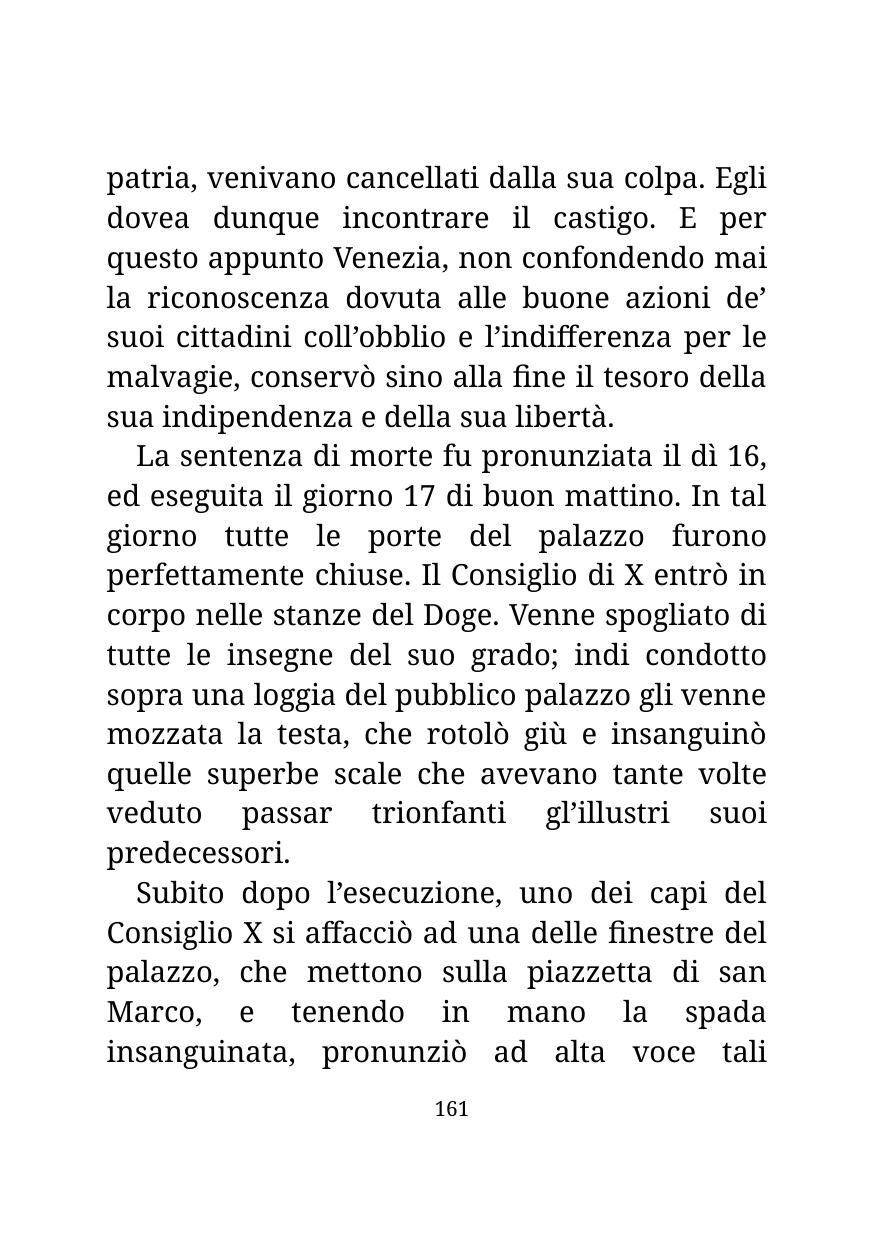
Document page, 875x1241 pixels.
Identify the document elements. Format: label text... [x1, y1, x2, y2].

text patria, venivano cancellati dalla sua colpa. Egli dovea dunque incontrare il castigo. E per questo appunto Venezia, non confondendo mai la riconoscenza dovuta alle buone azioni de’ suoi cittadini coll’obblio e l’indifferenza per le malvagie, conservò sino alla fine il tesoro della sua indipendenza e della sua libertà. [106, 158, 768, 436]
text Subito dopo l’esecuzione, uno dei capi del Consiglio X si affacciò ad una delle finestre del palazzo, che mettono sulla piazzetta di san Marco, e tenendo in mano la spada insanguinata, pronunziò ad alta voce tali [106, 872, 768, 1071]
text La sentenza di morte fu pronunziata il dì 16, ed eseguita il giorno 17 di buon mattino. In tal giorno tutte le porte del palazzo furono perfettamente chiuse. Il Consiglio di X entrò in corpo nelle stanze del Doge. Venne spogliato di tutte le insegne del suo grado; indi condotto sopra una loggia del pubblico palazzo gli venne mozzata la testa, che rotolò giù e insanguinò quelle superbe scale che avevano tante volte veduto passar trionfanti gl’illustri suoi predecessori. [106, 436, 768, 872]
